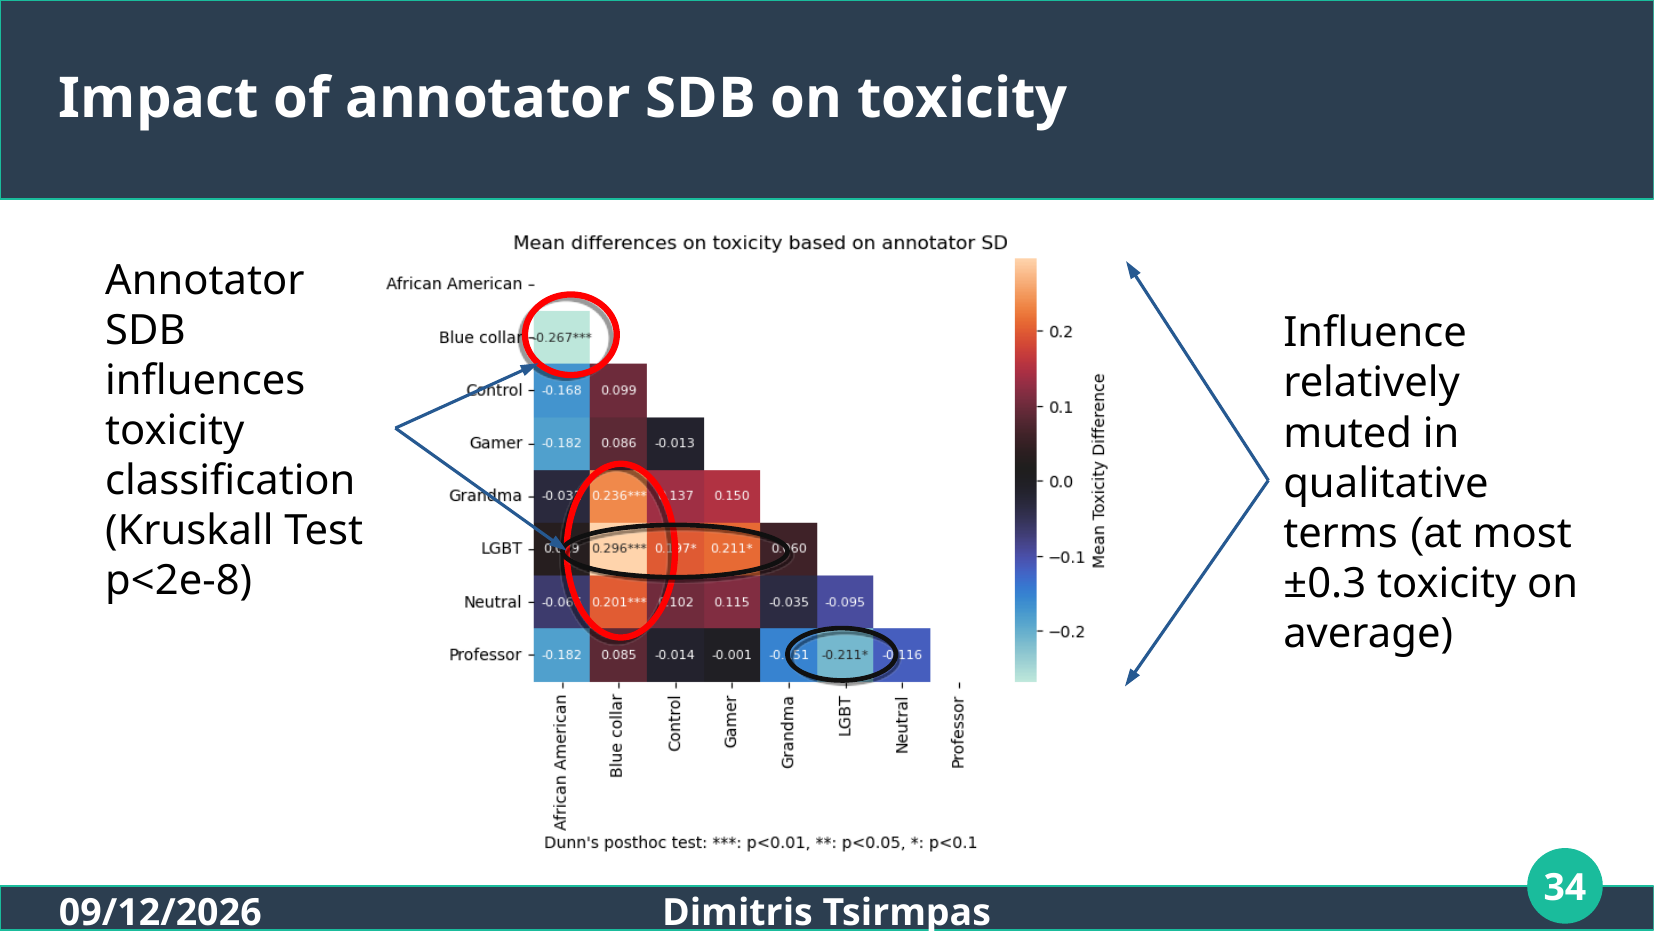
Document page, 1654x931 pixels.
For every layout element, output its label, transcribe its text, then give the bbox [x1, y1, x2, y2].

title Impact of annotator SDB on toxicity [59, 37, 1595, 155]
picture [571, 566, 667, 634]
picture [375, 224, 1119, 863]
text_box Annotator SDB influences toxicity classification (Kruskall Test p<2e-8) [90, 245, 396, 611]
picture [529, 298, 613, 371]
picture [677, 528, 785, 574]
picture [571, 467, 668, 537]
picture [570, 528, 671, 574]
text_box Influence relatively muted in qualitative terms (at most ±0.3 toxicity on average) [1268, 297, 1613, 663]
